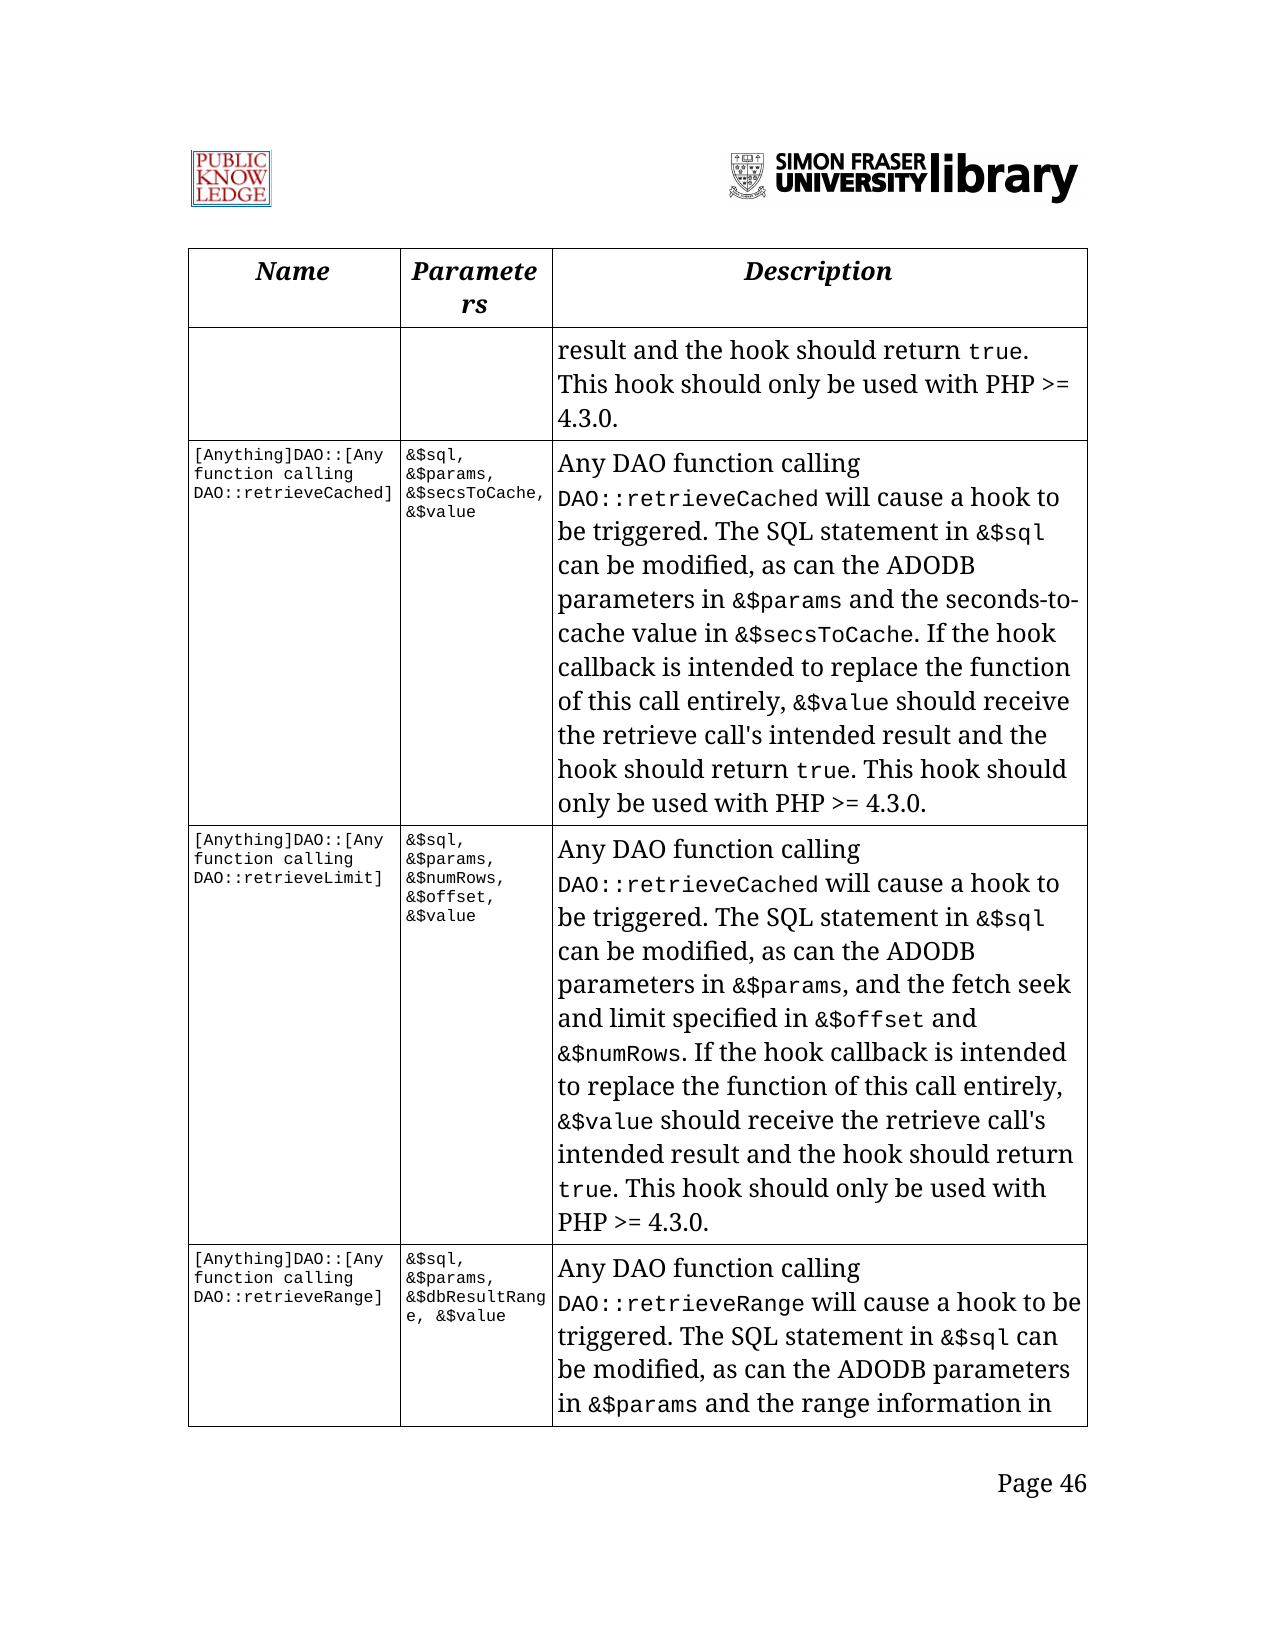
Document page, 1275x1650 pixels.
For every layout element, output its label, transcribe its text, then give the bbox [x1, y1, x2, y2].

table_header Name [189, 249, 400, 327]
table_cell Any DAO function calling DAO::retrieveRange will cause a hook to be triggered. The SQL statement in &$sql can be modified, as can the ADODB parameters in &$params and the range information in [553, 1245, 1087, 1426]
table_cell &$sql, &$params, &$secsToCache, &$value [401, 441, 552, 825]
table_cell &$sql, &$params, &$dbResultRange, &$value [401, 1245, 552, 1426]
table_cell result and the hook should return true. This hook should only be used with PHP >= 4.3.0. [553, 328, 1087, 440]
table_cell [401, 328, 552, 440]
table_cell [189, 328, 400, 440]
picture [193, 150, 272, 205]
table_cell &$sql, &$params, &$numRows, &$offset, &$value [401, 826, 552, 1244]
table_cell Any DAO function calling DAO::retrieveCached will cause a hook to be triggered. The SQL statement in &$sql can be modified, as can the ADODB parameters in &$params, and the fetch seek and limit specified in &$offset and &$numRows. If the hook callback is intended to replace the function of this call entirely, &$value should receive the retrieve call's intended result and the hook should return true. This hook should only be used with PHP >= 4.3.0. [553, 826, 1087, 1244]
table_header Description [553, 249, 1087, 327]
table_header Parameters [401, 249, 552, 327]
table_cell Any DAO function calling DAO::retrieveCached will cause a hook to be triggered. The SQL statement in &$sql can be modified, as can the ADODB parameters in &$params and the seconds-to-cache value in &$secsToCache. If the hook callback is intended to replace the function of this call entirely, &$value should receive the retrieve call's intended result and the hook should return true. This hook should only be used with PHP >= 4.3.0. [553, 441, 1087, 825]
table_cell [Anything]DAO::[Any function calling DAO::retrieveCached] [189, 441, 400, 825]
table_cell [Anything]DAO::[Any function calling DAO::retrieveRange] [189, 1245, 400, 1426]
table_cell [Anything]DAO::[Any function calling DAO::retrieveLimit] [189, 826, 400, 1244]
picture [723, 150, 1083, 207]
